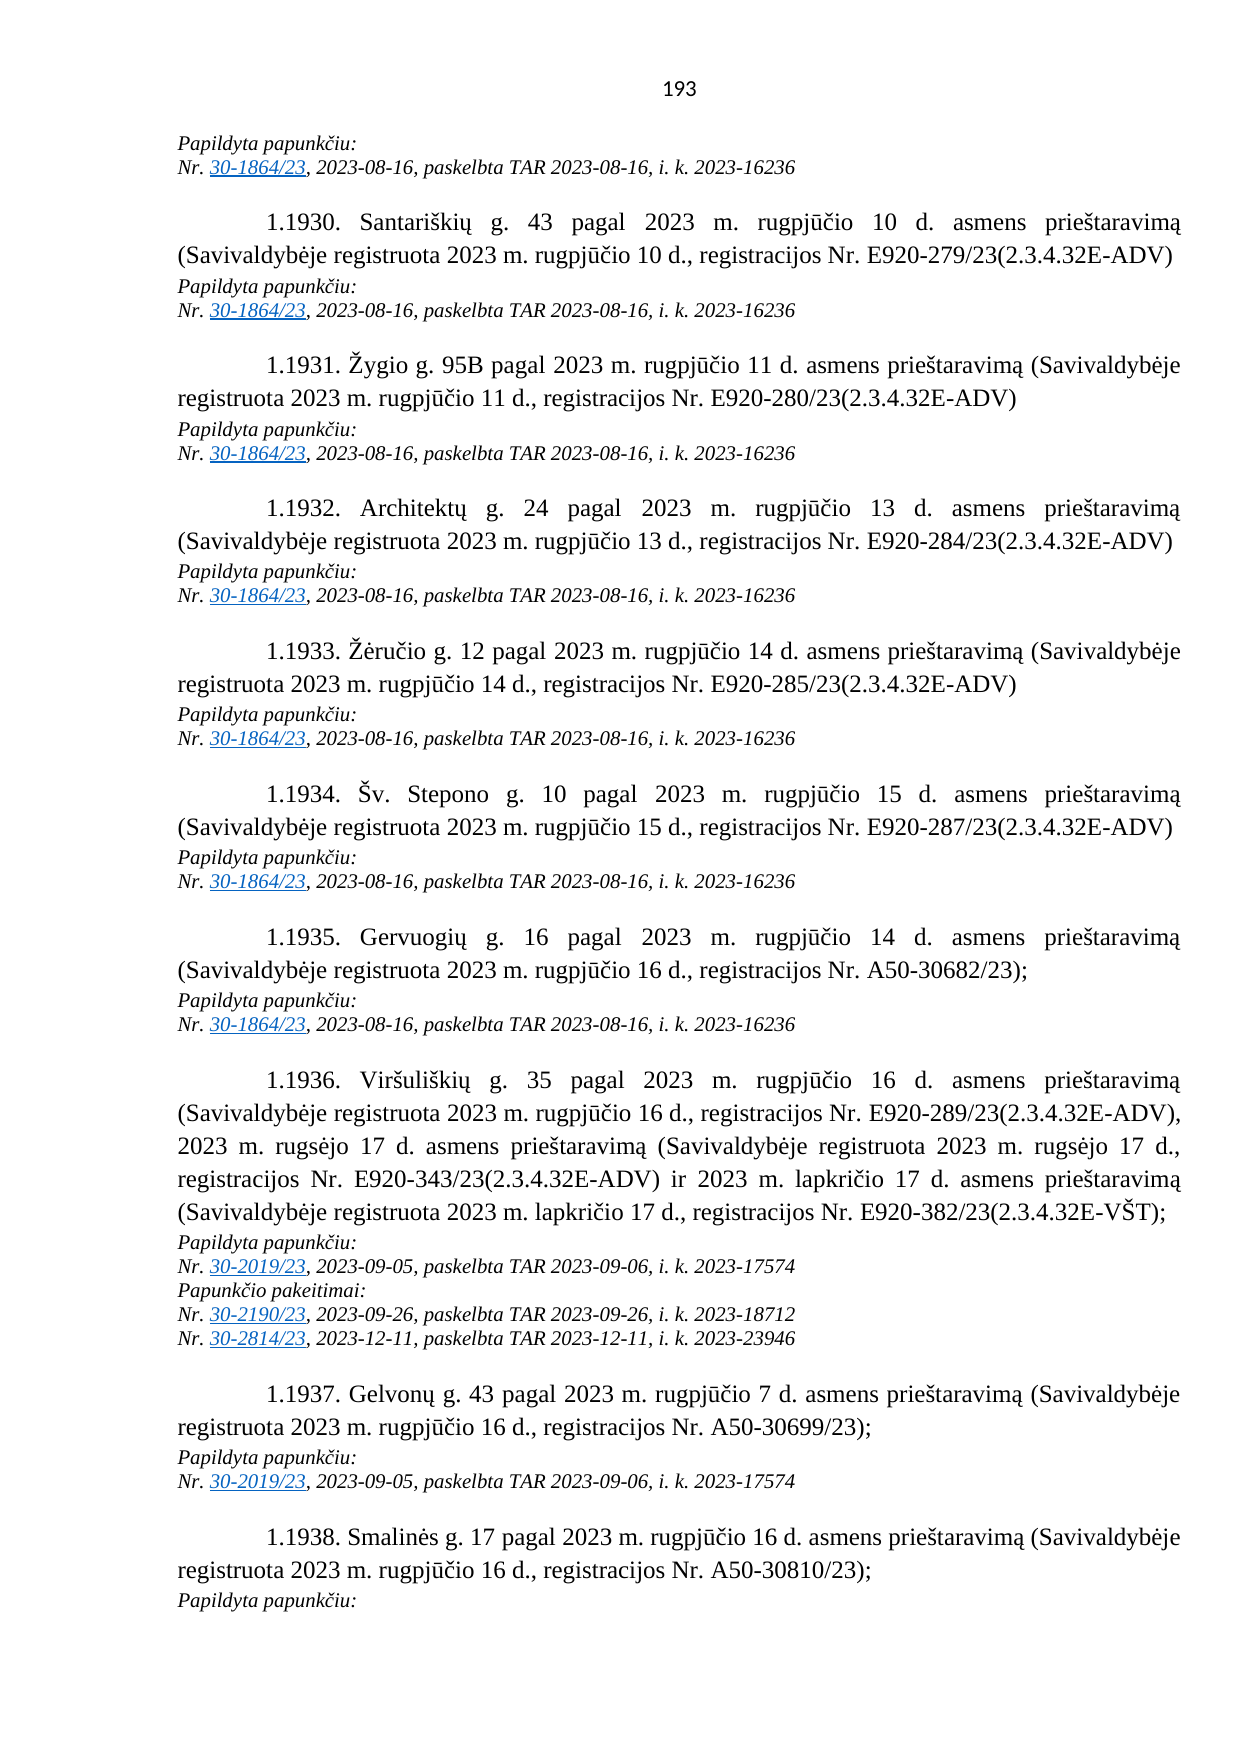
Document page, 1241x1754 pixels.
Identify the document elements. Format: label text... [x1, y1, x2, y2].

text 1.1933. Žėručio g. 12 pagal 2023 m. rugpjūčio 14 d. asmens prieštaravimą (Savivaldybėje registruota 2023 m. rugpjūčio 14 d., registracijos Nr. E920-285/23(2.3.4.32E-ADV) [177, 636, 1181, 698]
text Papildyta papunkčiu: [177, 1230, 1181, 1254]
text Papildyta papunkčiu: [177, 273, 1181, 298]
text Nr. 30-1864/23, 2023-08-16, paskelbta TAR 2023-08-16, i. k. 2023-16236 [177, 869, 1181, 893]
text 1.1931. Žygio g. 95B pagal 2023 m. rugpjūčio 11 d. asmens prieštaravimą (Savivaldybėje registruota 2023 m. rugpjūčio 11 d., registracijos Nr. E920-280/23(2.3.4.32E-ADV) [177, 350, 1181, 412]
text 1.1938. Smalinės g. 17 pagal 2023 m. rugpjūčio 16 d. asmens prieštaravimą (Savivaldybėje registruota 2023 m. rugpjūčio 16 d., registracijos Nr. A50-30810/23); [177, 1522, 1181, 1584]
text Nr. 30-1864/23, 2023-08-16, paskelbta TAR 2023-08-16, i. k. 2023-16236 [177, 155, 1181, 179]
text Papildyta papunkčiu: [177, 416, 1181, 441]
text Nr. 30-2019/23, 2023-09-05, paskelbta TAR 2023-09-06, i. k. 2023-17574 [177, 1254, 1181, 1278]
text Papildyta papunkčiu: [177, 1588, 1181, 1612]
text 1.1934. Šv. Stepono g. 10 pagal 2023 m. rugpjūčio 15 d. asmens prieštaravimą (Savivaldybėje registruota 2023 m. rugpjūčio 15 d., registracijos Nr. E920-287/23(2.3.4.32E-ADV) [177, 779, 1181, 841]
text Nr. 30-2019/23, 2023-09-05, paskelbta TAR 2023-09-06, i. k. 2023-17574 [177, 1469, 1181, 1493]
text Nr. 30-1864/23, 2023-08-16, paskelbta TAR 2023-08-16, i. k. 2023-16236 [177, 441, 1181, 464]
text 1.1937. Gelvonų g. 43 pagal 2023 m. rugpjūčio 7 d. asmens prieštaravimą (Savivaldybėje registruota 2023 m. rugpjūčio 16 d., registracijos Nr. A50-30699/23); [177, 1379, 1181, 1441]
text Papildyta papunkčiu: [177, 988, 1181, 1012]
text Papildyta papunkčiu: [177, 131, 1181, 155]
text Nr. 30-1864/23, 2023-08-16, paskelbta TAR 2023-08-16, i. k. 2023-16236 [177, 298, 1181, 322]
text 1.1930. Santariškių g. 43 pagal 2023 m. rugpjūčio 10 d. asmens prieštaravimą (Savivaldybėje registruota 2023 m. rugpjūčio 10 d., registracijos Nr. E920-279/23(2.3.4.32E-ADV) [177, 207, 1181, 269]
text 1.1936. Viršuliškių g. 35 pagal 2023 m. rugpjūčio 16 d. asmens prieštaravimą (Savivaldybėje registruota 2023 m. rugpjūčio 16 d., registracijos Nr. E920-289/23(2.3.4.32E-ADV), 2023 m. rugsėjo 17 d. asmens prieštaravimą (Savivaldybėje registruota 2023 m. rugsėjo 17 d., registracijos Nr. E920-343/23(2.3.4.32E-ADV) ir 2023 m. lapkričio 17 d. asmens prieštaravimą (Savivaldybėje registruota 2023 m. lapkričio 17 d., registracijos Nr. E920-382/23(2.3.4.32E-VŠT); [177, 1065, 1181, 1226]
text Nr. 30-1864/23, 2023-08-16, paskelbta TAR 2023-08-16, i. k. 2023-16236 [177, 726, 1181, 750]
text Nr. 30-1864/23, 2023-08-16, paskelbta TAR 2023-08-16, i. k. 2023-16236 [177, 583, 1181, 607]
text Papildyta papunkčiu: [177, 845, 1181, 869]
text Papunkčio pakeitimai: [177, 1278, 1181, 1302]
text Nr. 30-2814/23, 2023-12-11, paskelbta TAR 2023-12-11, i. k. 2023-23946 [177, 1326, 1181, 1350]
text Papildyta papunkčiu: [177, 702, 1181, 726]
text Nr. 30-1864/23, 2023-08-16, paskelbta TAR 2023-08-16, i. k. 2023-16236 [177, 1012, 1181, 1036]
text Papildyta papunkčiu: [177, 1445, 1181, 1469]
text Nr. 30-2190/23, 2023-09-26, paskelbta TAR 2023-09-26, i. k. 2023-18712 [177, 1302, 1181, 1326]
text 1.1935. Gervuogių g. 16 pagal 2023 m. rugpjūčio 14 d. asmens prieštaravimą (Savivaldybėje registruota 2023 m. rugpjūčio 16 d., registracijos Nr. A50-30682/23); [177, 922, 1181, 984]
text Papildyta papunkčiu: [177, 559, 1181, 583]
text 1.1932. Architektų g. 24 pagal 2023 m. rugpjūčio 13 d. asmens prieštaravimą (Savivaldybėje registruota 2023 m. rugpjūčio 13 d., registracijos Nr. E920-284/23(2.3.4.32E-ADV) [177, 493, 1181, 555]
